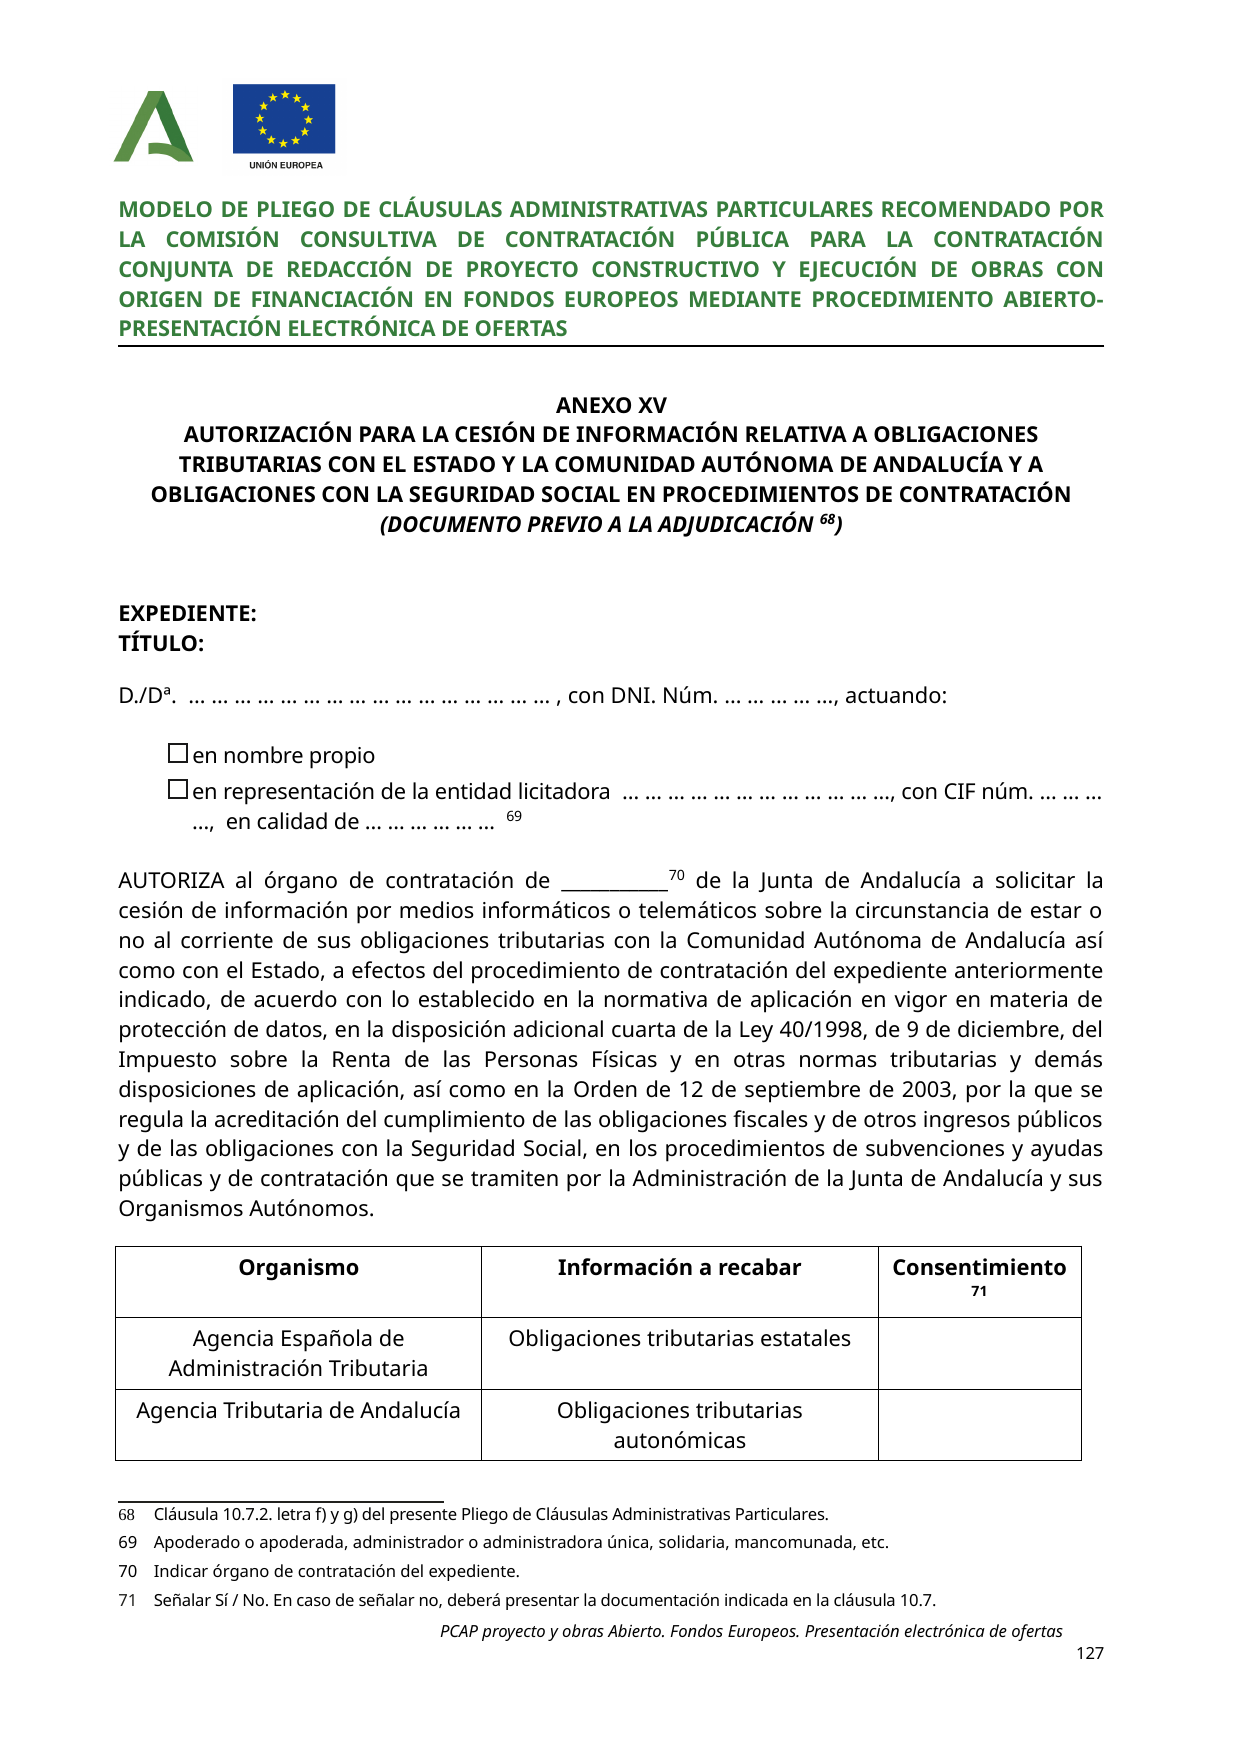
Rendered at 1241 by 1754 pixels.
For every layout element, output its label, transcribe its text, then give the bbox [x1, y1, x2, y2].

table_cell Agencia Española de Administración Tributaria [116, 1318, 481, 1389]
text Cláusula 10.7.2. letra f) y g) del presente Pliego de Cláusulas Administrativas Particulares. [118, 1502, 1104, 1525]
text D./Dª. … … … … … … … … … … … … … … … … , con DNI. Núm. … … … … …, actuando: [118, 681, 1104, 710]
table_header Consentimiento [879, 1247, 1081, 1317]
text en nombre propio [192, 740, 1104, 770]
text Apoderado o apoderada, administrador o administradora única, solidaria, mancomunada, etc. [118, 1531, 1104, 1554]
table_header Organismo [116, 1247, 481, 1317]
table_cell Agencia Tributaria de Andalucía [116, 1390, 481, 1460]
text AUTORIZA al órgano de contratación de ___________ de la Junta de Andalucía a solicitar la cesión de información por medios informáticos o telemáticos sobre la circunstancia de estar o no al corriente de sus obligaciones tributarias con la Comunidad Autónoma de Andalucía así como con el Estado, a efectos del procedimiento de contratación del expediente anteriormente indicado, de acuerdo con lo establecido en la normativa de aplicación en vigor en materia de protección de datos, en la disposición adicional cuarta de la Ley 40/1998, de 9 de diciembre, del Impuesto sobre la Renta de las Personas Físicas y en otras normas tributarias y demás disposiciones de aplicación, así como en la Orden de 12 de septiembre de 2003, por la que se regula la acreditación del cumplimiento de las obligaciones fiscales y de otros ingresos públicos y de las obligaciones con la Seguridad Social, en los procedimientos de subvenciones y ayudas públicas y de contratación que se tramiten por la Administración de la Junta de Andalucía y sus Organismos Autónomos. [118, 865, 1104, 1223]
text (DOCUMENTO PREVIO A LA ADJUDICACIÓN ) [118, 509, 1104, 539]
table_cell Obligaciones tributarias autonómicas [482, 1390, 878, 1460]
picture [221, 78, 347, 176]
table_header Información a recabar [482, 1247, 878, 1317]
table_cell [879, 1390, 1081, 1460]
text MODELO DE PLIEGO DE CLÁUSULAS ADMINISTRATIVAS PARTICULARES RECOMENDADO POR LA COMISIÓN CONSULTIVA DE CONTRATACIÓN PÚBLICA PARA LA CONTRATACIÓN CONJUNTA DE REDACCIÓN DE PROYECTO CONSTRUCTIVO Y EJECUCIÓN DE OBRAS CON ORIGEN DE FINANCIACIÓN EN FONDOS EUROPEOS MEDIANTE PROCEDIMIENTO ABIERTO- PRESENTACIÓN ELECTRÓNICA DE OFERTAS [118, 194, 1104, 345]
text TÍTULO: [118, 628, 1104, 658]
text en representación de la entidad licitadora … … … … … … … … … … … …, con CIF núm. … … … …, en calidad de … … … … … … [192, 776, 1104, 836]
text Indicar órgano de contratación del expediente. [118, 1559, 1104, 1582]
text ANEXO XV [118, 390, 1104, 419]
picture [109, 86, 198, 166]
table_cell Obligaciones tributarias estatales [482, 1318, 878, 1389]
table_cell [879, 1318, 1081, 1389]
text EXPEDIENTE: [118, 598, 1104, 628]
text AUTORIZACIÓN PARA LA CESIÓN DE INFORMACIÓN RELATIVA A OBLIGACIONES TRIBUTARIAS CON EL ESTADO Y LA COMUNIDAD AUTÓNOMA DE ANDALUCÍA Y A OBLIGACIONES CON LA SEGURIDAD SOCIAL EN PROCEDIMIENTOS DE CONTRATACIÓN [118, 419, 1104, 509]
